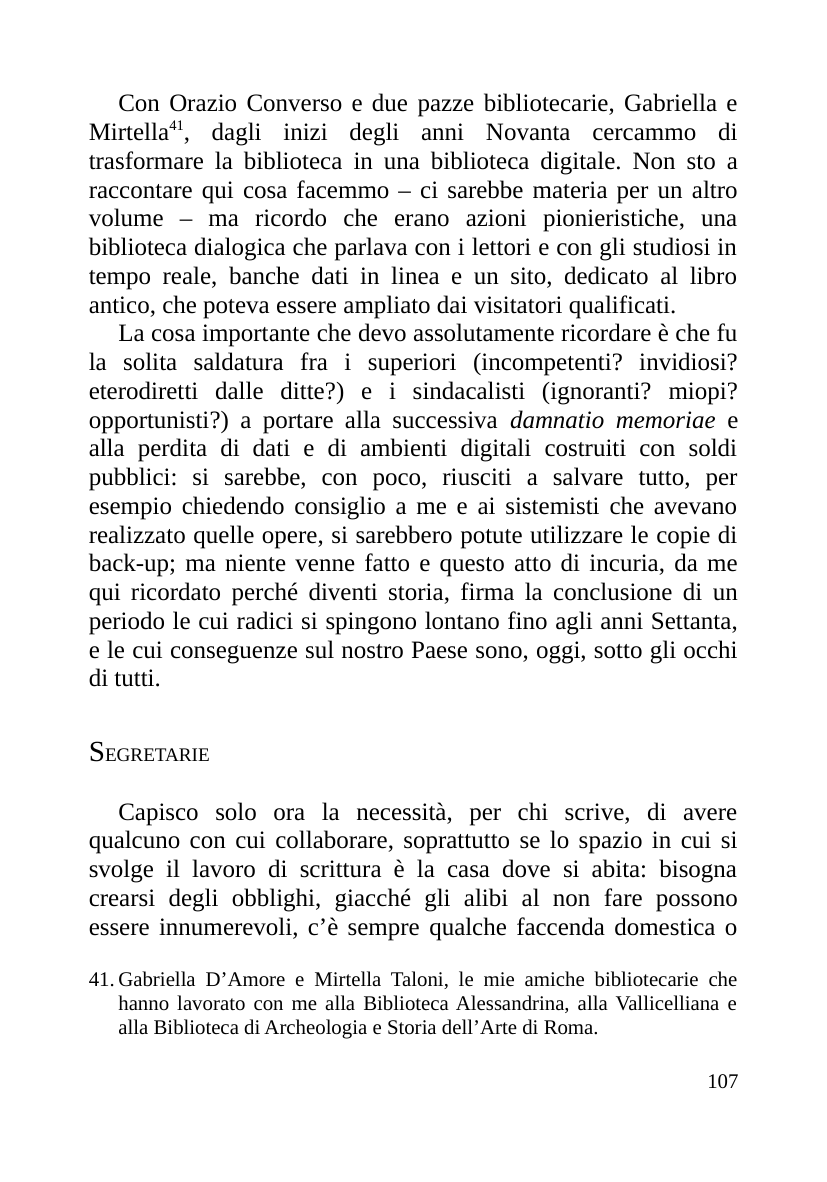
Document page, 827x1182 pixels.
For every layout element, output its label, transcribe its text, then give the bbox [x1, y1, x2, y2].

text Segretarie [88, 734, 738, 767]
text Gabriella D’Amore e Mirtella Taloni, le mie amiche bibliotecarie che hanno lavorato con me alla Biblioteca Alessandrina, alla Vallicelliana e alla Biblioteca di Archeologia e Storia dell’Arte di Roma. [88, 967, 738, 1039]
text Capisco solo ora la necessità, per chi scrive, di avere qualcuno con cui collaborare, soprattutto se lo spazio in cui si svolge il lavoro di scrittura è la casa dove si abita: bisogna crearsi degli obblighi, giacché gli alibi al non fare possono essere innumerevoli, c’è sempre qualche faccenda domestica o [88, 797, 738, 940]
text La cosa importante che devo assolutamente ricordare è che fu la solita saldatura fra i superiori (incompetenti? invidiosi? eterodiretti dalle ditte?) e i sindacalisti (ignoranti? miopi? opportunisti?) a portare alla successiva damnatio memoriae e alla perdita di dati e di ambienti digitali costruiti con soldi pubblici: si sarebbe, con poco, riusciti a salvare tutto, per esempio chiedendo consiglio a me e ai sistemisti che avevano realizzato quelle opere, si sarebbero potute utilizzare le copie di back-up; ma niente venne fatto e questo atto di incuria, da me qui ricordato perché diventi storia, firma la conclusione di un periodo le cui radici si spingono lontano fino agli anni Settanta, e le cui conseguenze sul nostro Paese sono, oggi, sotto gli occhi di tutti. [88, 318, 738, 692]
text Con Orazio Converso e due pazze bibliotecarie, Gabriella e Mirtella, dagli inizi degli anni Novanta cercammo di trasformare la biblioteca in una biblioteca digitale. Non sto a raccontare qui cosa facemmo – ci sarebbe materia per un altro volume – ma ricordo che erano azioni pionieristiche, una biblioteca dialogica che parlava con i lettori e con gli studiosi in tempo reale, banche dati in linea e un sito, dedicato al libro antico, che poteva essere ampliato dai visitatori qualificati. [88, 88, 738, 318]
